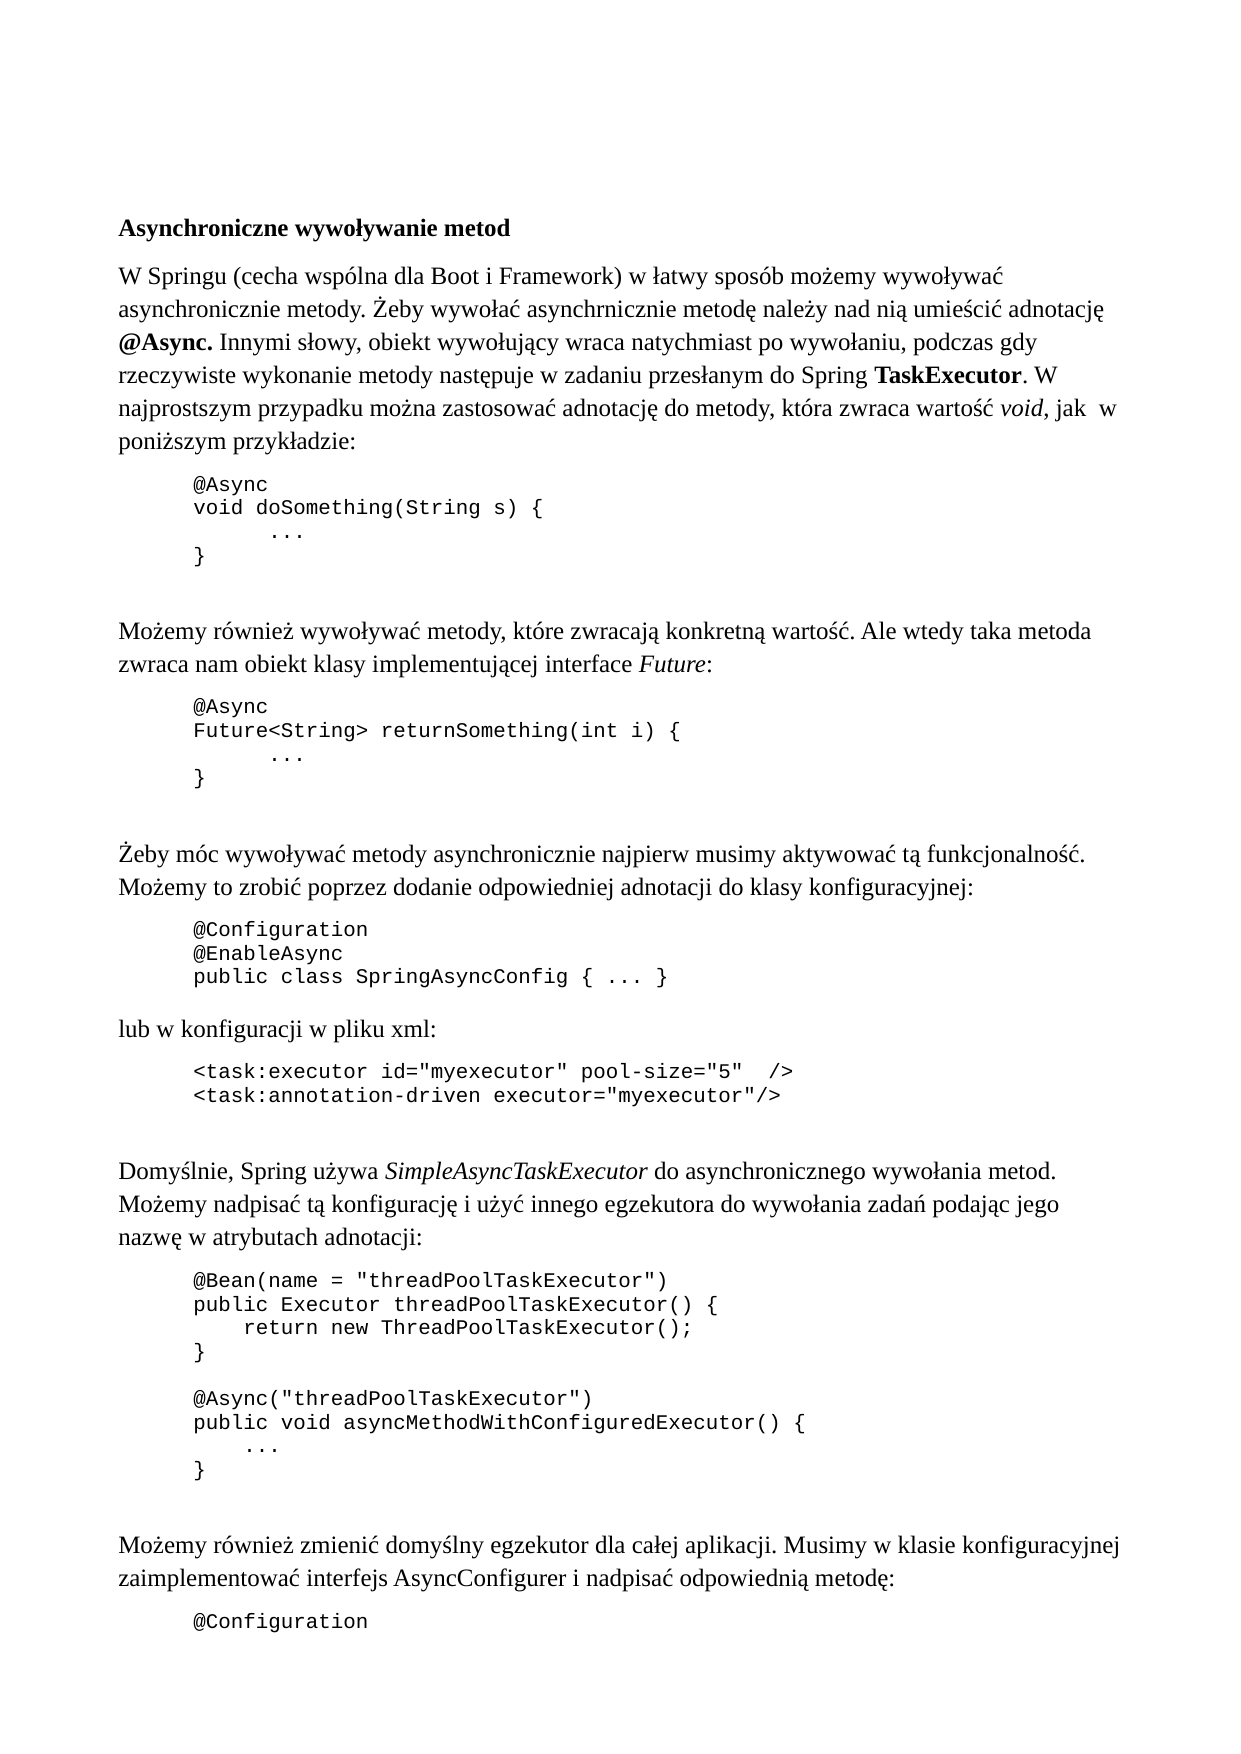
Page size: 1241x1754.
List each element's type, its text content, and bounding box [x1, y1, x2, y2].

text } [193, 1459, 1122, 1483]
text W Springu (cecha wspólna dla Boot i Framework) w łatwy sposób możemy wywoływać asynchronicznie metody. Żeby wywołać asynchrnicznie metodę należy nad nią umieścić adnotację @Async. Innymi słowy, obiekt wywołujący wraca natychmiast po wywołaniu, podczas gdy rzeczywiste wykonanie metody następuje w zadaniu przesłanym do Spring TaskExecutor. W najprostszym przypadku można zastosować adnotację do metody, która zwraca wartość void, jak w poniższym przykładzie: [118, 261, 1122, 455]
text ... [193, 744, 1122, 767]
text return new ThreadPoolTaskExecutor(); [193, 1317, 1122, 1341]
text @Bean(name = "threadPoolTaskExecutor") [193, 1270, 1122, 1294]
text } [193, 767, 1122, 791]
text @Configuration [193, 919, 1122, 943]
text Asynchroniczne wywoływanie metod [118, 213, 1122, 242]
text <task:executor id="myexecutor" pool-size="5" /> [193, 1061, 1122, 1085]
text public void asyncMethodWithConfiguredExecutor() { [193, 1412, 1122, 1436]
text ... [193, 1436, 1122, 1459]
text Żeby móc wywoływać metody asynchronicznie najpierw musimy aktywować tą funkcjonalność. Możemy to zrobić poprzez dodanie odpowiedniej adnotacji do klasy konfiguracyjnej: [118, 839, 1122, 900]
text @Async [193, 474, 1122, 497]
text @Async [193, 696, 1122, 720]
text @Configuration [193, 1611, 1122, 1635]
text Możemy również zmienić domyślny egzekutor dla całej aplikacji. Musimy w klasie konfiguracyjnej zaimplementować interfejs AsyncConfigurer i nadpisać odpowiednią metodę: [118, 1530, 1122, 1592]
text void doSomething(String s) { [193, 497, 1122, 521]
text <task:annotation-driven executor="myexecutor"/> [193, 1085, 1122, 1109]
text Możemy również wywoływać metody, które zwracają konkretną wartość. Ale wtedy taka metoda zwraca nam obiekt klasy implementującej interface Future: [118, 616, 1122, 678]
text @Async("threadPoolTaskExecutor") [193, 1388, 1122, 1412]
text Future<String> returnSomething(int i) { [193, 720, 1122, 744]
text public Executor threadPoolTaskExecutor() { [193, 1294, 1122, 1317]
text } [193, 544, 1122, 568]
text lub w konfiguracji w pliku xml: [118, 1014, 1122, 1043]
text Domyślnie, Spring używa SimpleAsyncTaskExecutor do asynchronicznego wywołania metod. Możemy nadpisać tą konfigurację i użyć innego egzekutora do wywołania zadań podając jego nazwę w atrybutach adnotacji: [118, 1156, 1122, 1251]
text @EnableAsync [193, 943, 1122, 967]
text ... [193, 521, 1122, 544]
text } [193, 1341, 1122, 1364]
text public class SpringAsyncConfig { ... } [193, 967, 1122, 990]
